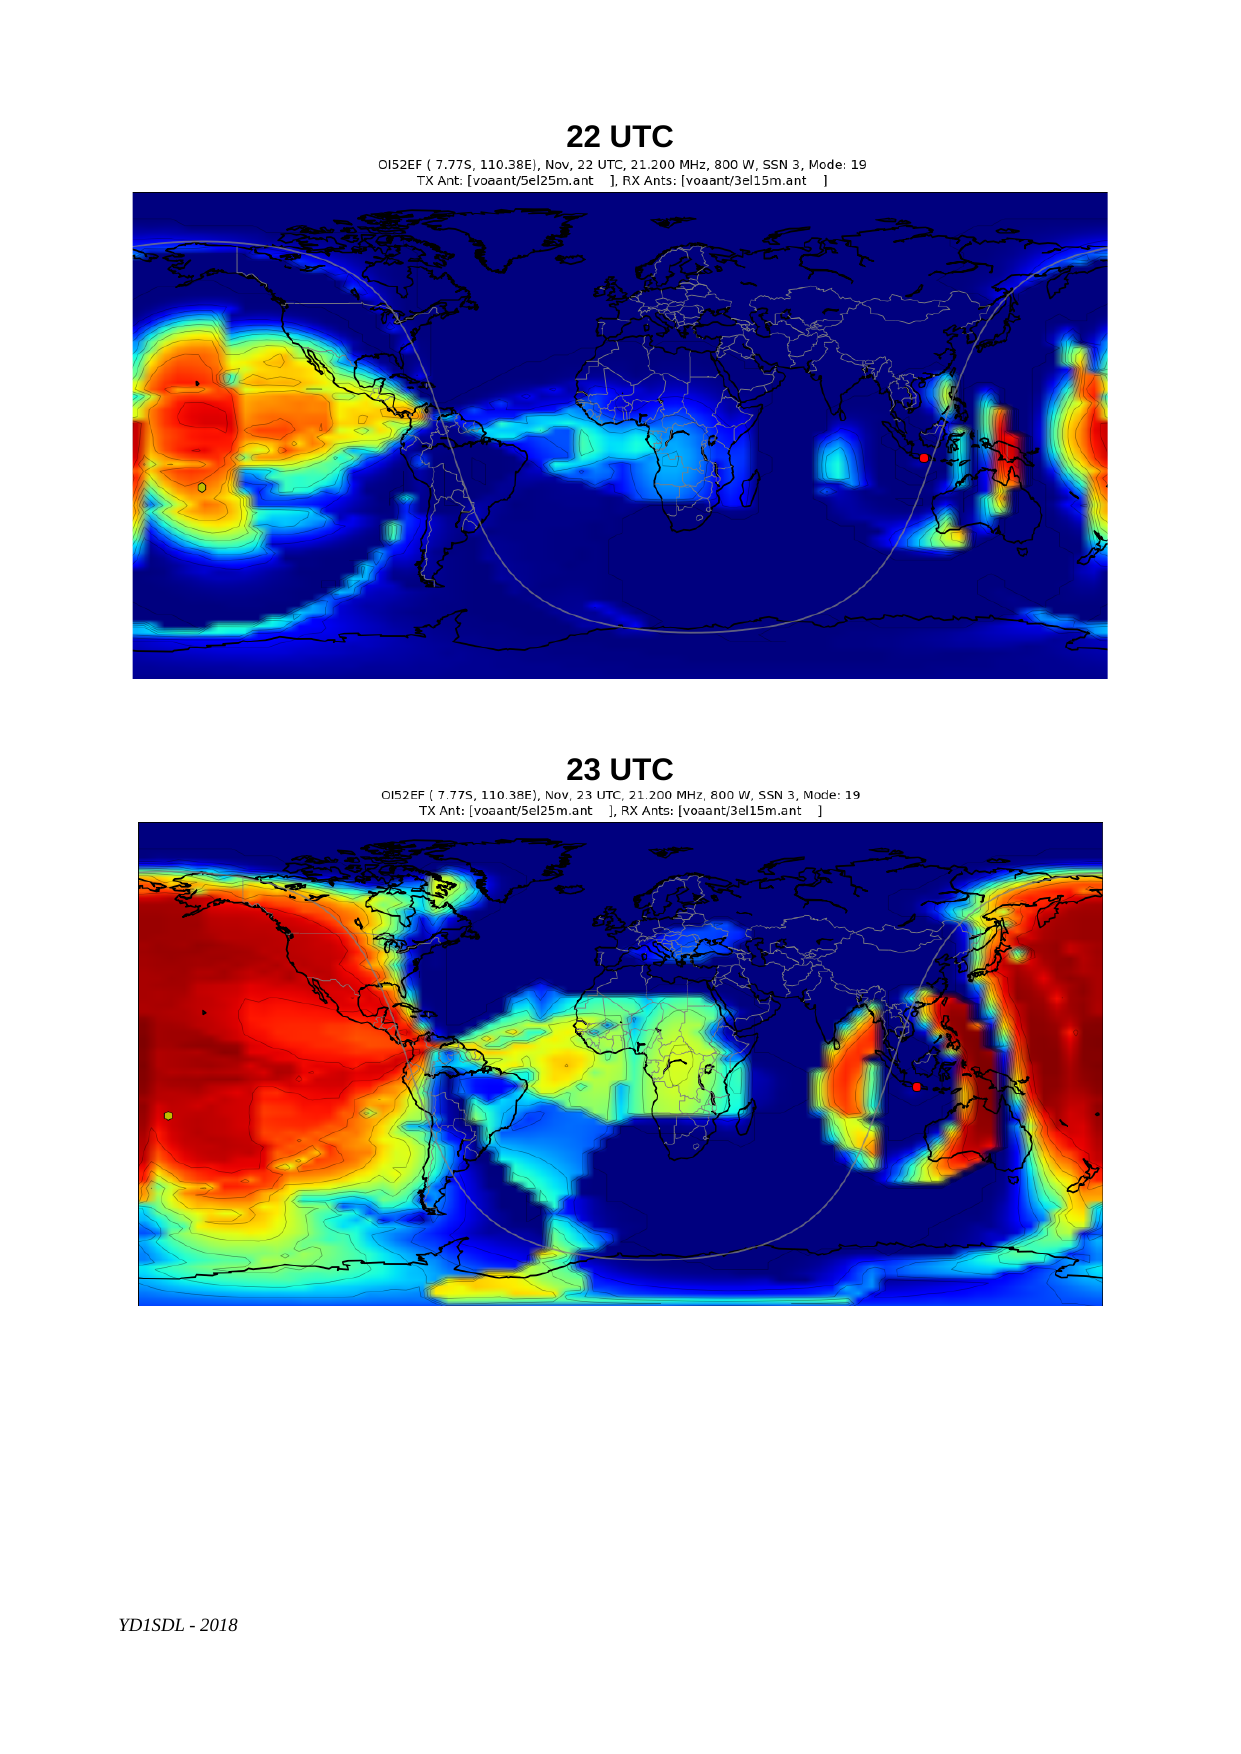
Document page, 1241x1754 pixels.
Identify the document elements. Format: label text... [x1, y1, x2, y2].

picture [132, 154, 1108, 679]
text 22 UTC [118, 118, 1122, 154]
text 23 UTC [118, 751, 1122, 787]
picture [132, 786, 1108, 1306]
